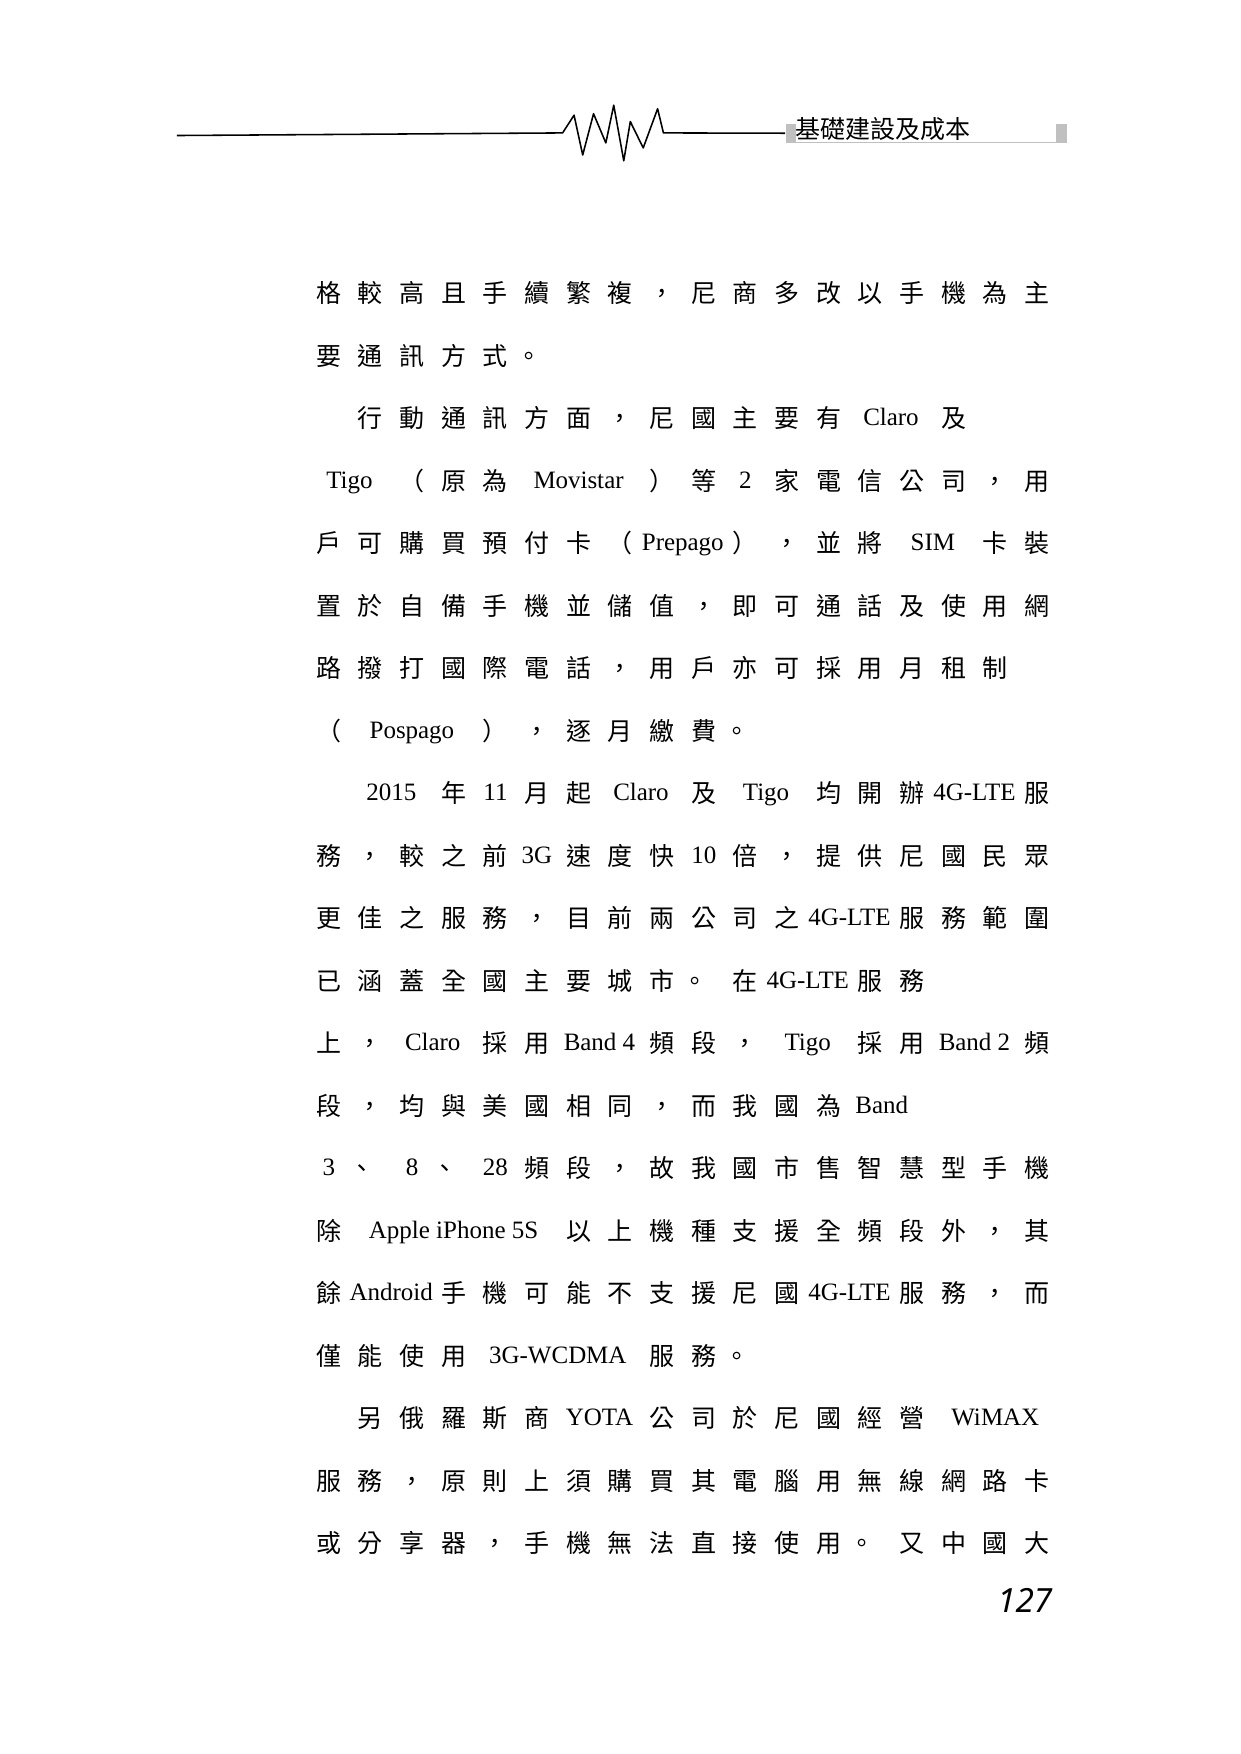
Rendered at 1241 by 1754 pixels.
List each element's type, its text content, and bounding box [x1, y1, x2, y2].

text 行動通訊方面，尼國主要有Claro及Tigo（原為Movistar）等2家電信公司，用戶可購買預付卡（Prepago），並將SIM卡裝置於自備手機並儲值，即可通話及使用網路撥打國際電話，用戶亦可採用月租制（Pospago），逐月繳費。 [281, 375, 1058, 750]
text 另俄羅斯商YOTA公司於尼國經營WiMAX服務，原則上須購買其電腦用無線網路卡或分享器，手機無法直接使用。又中國大 [281, 1375, 1058, 1563]
text 2015年11月起Claro及Tigo均開辦4G-LTE服務，較之前3G速度快10倍，提供尼國民眾更佳之服務，目前兩公司之4G-LTE服務範圍已涵蓋全國主要城市。在4G-LTE服務上，Claro採用Band 4頻段，Tigo採用Band 2頻段，均與美國相同，而我國為Band 3、8、28頻段，故我國市售智慧型手機除Apple iPhone 5S以上機種支援全頻段外，其餘Android手機可能不支援尼國4G-LTE服務，而僅能使用3G-WCDMA服務。 [281, 750, 1058, 1375]
text 格較高且手續繁複，尼商多改以手機為主要通訊方式。 [281, 250, 1058, 375]
